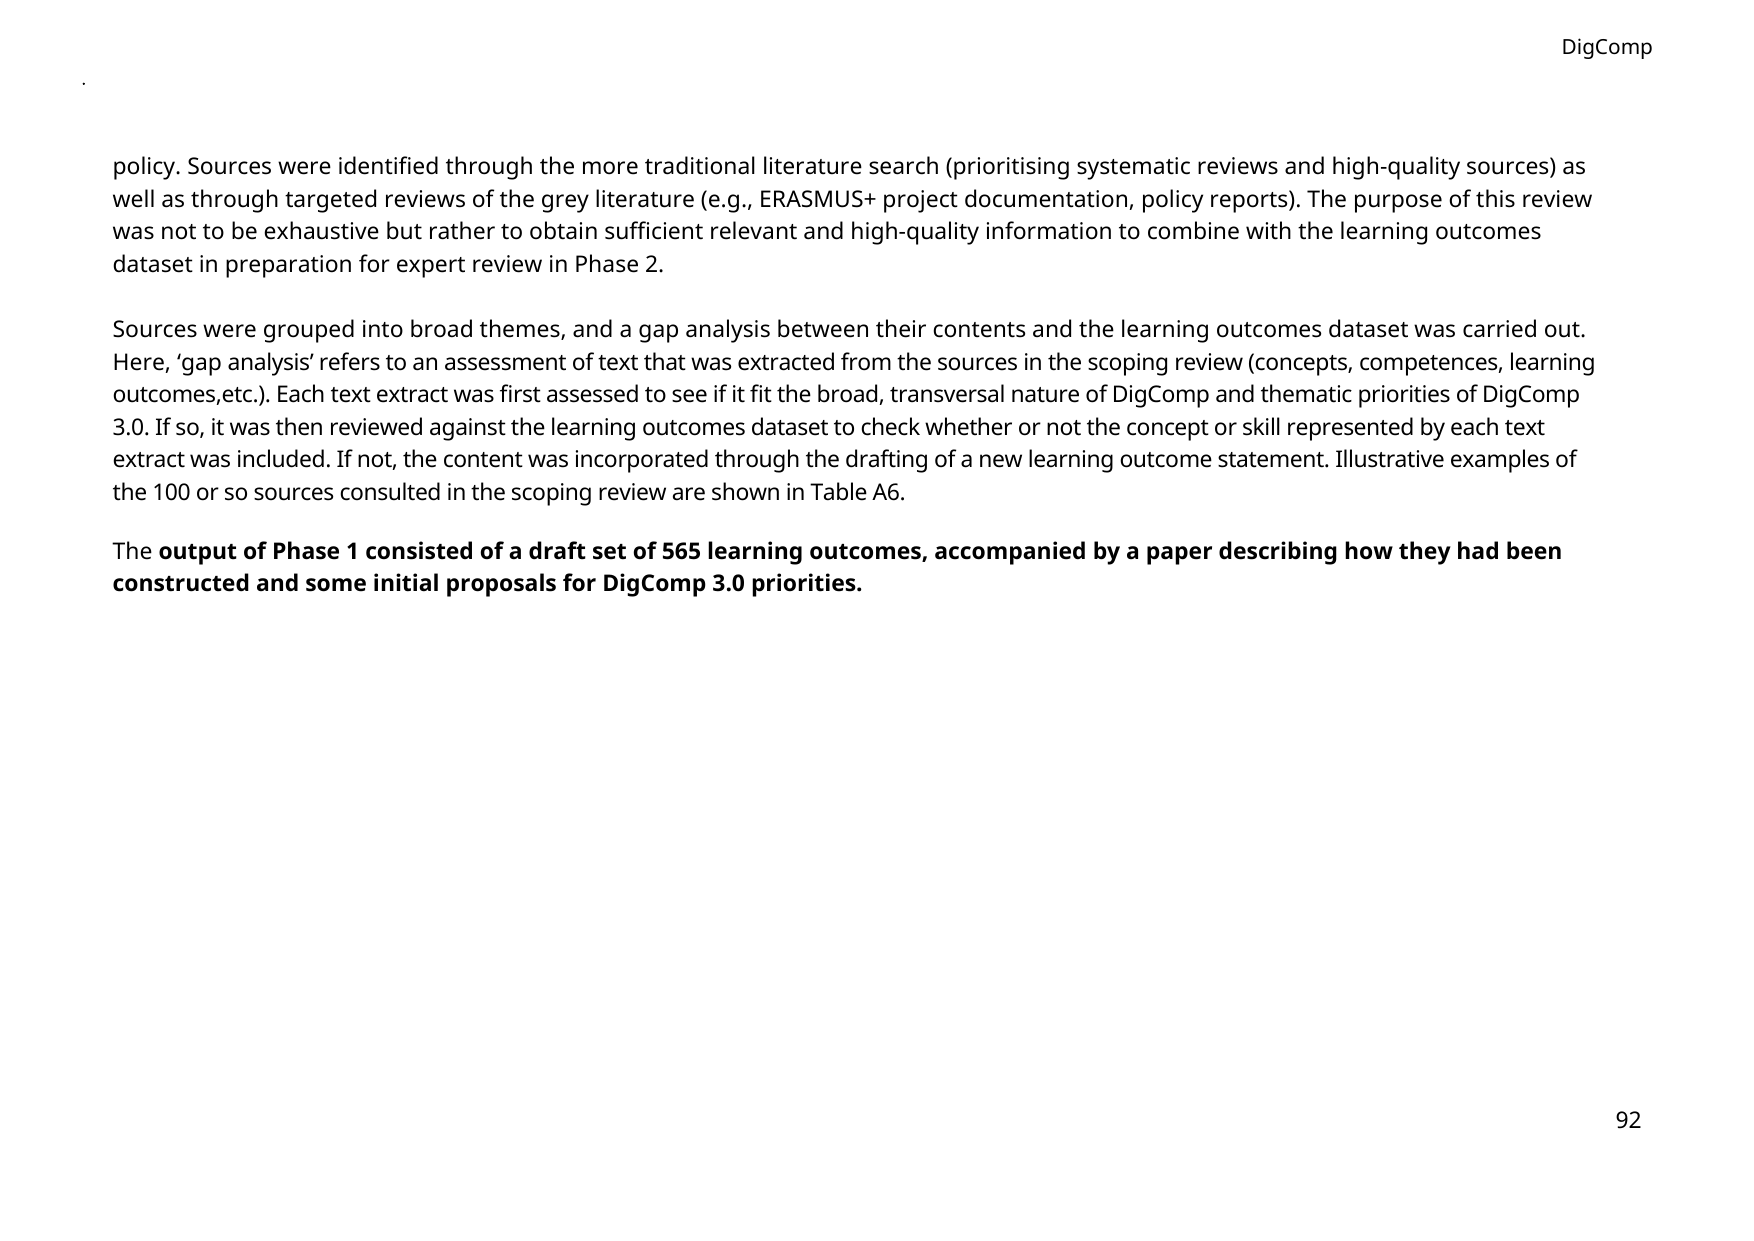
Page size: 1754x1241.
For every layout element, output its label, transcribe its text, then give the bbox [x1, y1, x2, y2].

text policy. Sources were identified through the more traditional literature search (prioritising systematic reviews and high-quality sources) as well as through targeted reviews of the grey literature (e.g., ERASMUS+ project documentation, policy reports). The purpose of this review was not to be exhaustive but rather to obtain sufficient relevant and high-quality information to combine with the learning outcomes dataset in preparation for expert review in Phase 2. [112, 150, 1595, 279]
text The output of Phase 1 consisted of a draft set of 565 learning outcomes, accompanied by a paper describing how they had been constructed and some initial proposals for DigComp 3.0 priorities. [112, 535, 1602, 598]
text Sources were grouped into broad themes, and a gap analysis between their contents and the learning outcomes dataset was carried out. Here, ‘gap analysis’ refers to an assessment of text that was extracted from the sources in the scoping review (concepts, competences, learning outcomes,etc.). Each text extract was first assessed to see if it fit the broad, transversal nature of DigComp and thematic priorities of DigComp 3.0. If so, it was then reviewed against the learning outcomes dataset to check whether or not the concept or skill represented by each text extract was included. If not, the content was incorporated through the drafting of a new learning outcome statement. Illustrative examples of the 100 or so sources consulted in the scoping review are shown in Table A6. [112, 313, 1598, 507]
